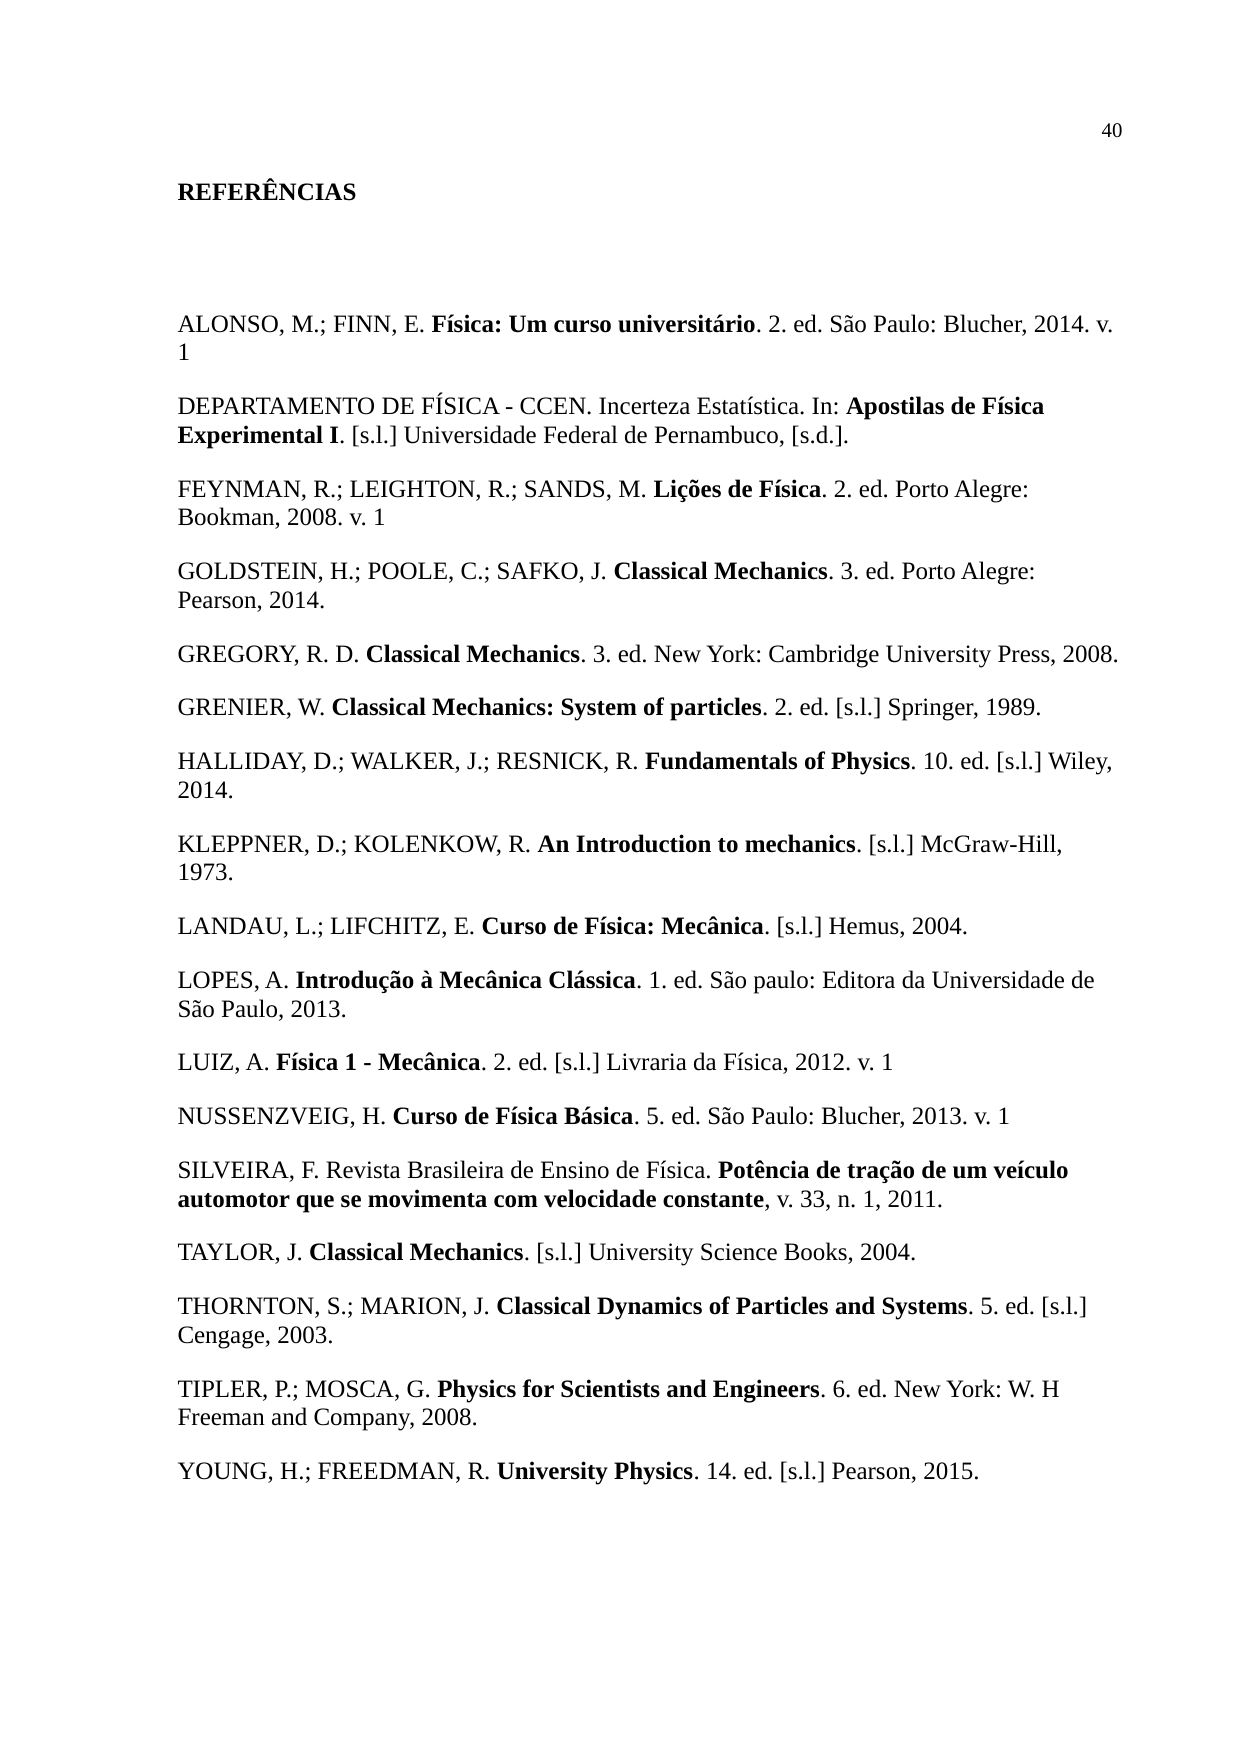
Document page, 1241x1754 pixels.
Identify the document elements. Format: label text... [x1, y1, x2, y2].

text HALLIDAY, D.; WALKER, J.; RESNICK, R. Fundamentals of Physics. 10. ed. [s.l.] Wiley, 2014. [177, 746, 1122, 804]
text LOPES, A. Introdução à Mecânica Clássica. 1. ed. São paulo: Editora da Universidade de São Paulo, 2013. [177, 965, 1122, 1022]
text LANDAU, L.; LIFCHITZ, E. Curso de Física: Mecânica. [s.l.] Hemus, 2004. [177, 911, 1122, 940]
text GREGORY, R. D. Classical Mechanics. 3. ed. New York: Cambridge University Press, 2008. [177, 639, 1122, 667]
text GRENIER, W. Classical Mechanics: System of particles. 2. ed. [s.l.] Springer, 1989. [177, 692, 1122, 721]
text DEPARTAMENTO DE FÍSICA - CCEN. Incerteza Estatística. In: Apostilas de Física Experimental I. [s.l.] Universidade Federal de Pernambuco, [s.d.]. [177, 391, 1122, 449]
text TAYLOR, J. Classical Mechanics. [s.l.] University Science Books, 2004. [177, 1237, 1122, 1266]
text TIPLER, P.; MOSCA, G. Physics for Scientists and Engineers. 6. ed. New York: W. H Freeman and Company, 2008. [177, 1374, 1122, 1431]
text YOUNG, H.; FREEDMAN, R. University Physics. 14. ed. [s.l.] Pearson, 2015. [177, 1456, 1122, 1485]
text THORNTON, S.; MARION, J. Classical Dynamics of Particles and Systems. 5. ed. [s.l.] Cengage, 2003. [177, 1291, 1122, 1349]
text ALONSO, M.; FINN, E. Física: Um curso universitário. 2. ed. São Paulo: Blucher, 2014. v. 1 [177, 309, 1122, 366]
text FEYNMAN, R.; LEIGHTON, R.; SANDS, M. Lições de Física. 2. ed. Porto Alegre: Bookman, 2008. v. 1 [177, 474, 1122, 531]
subtitle Referências [177, 177, 1122, 206]
text KLEPPNER, D.; KOLENKOW, R. An Introduction to mechanics. [s.l.] McGraw-Hill, 1973. [177, 829, 1122, 886]
text LUIZ, A. Física 1 - Mecânica. 2. ed. [s.l.] Livraria da Física, 2012. v. 1 [177, 1047, 1122, 1076]
text NUSSENZVEIG, H. Curso de Física Básica. 5. ed. São Paulo: Blucher, 2013. v. 1 [177, 1101, 1122, 1130]
text GOLDSTEIN, H.; POOLE, C.; SAFKO, J. Classical Mechanics. 3. ed. Porto Alegre: Pearson, 2014. [177, 556, 1122, 614]
text SILVEIRA, F. Revista Brasileira de Ensino de Física. Potência de tração de um veículo automotor que se movimenta com velocidade constante, v. 33, n. 1, 2011. [177, 1155, 1122, 1212]
